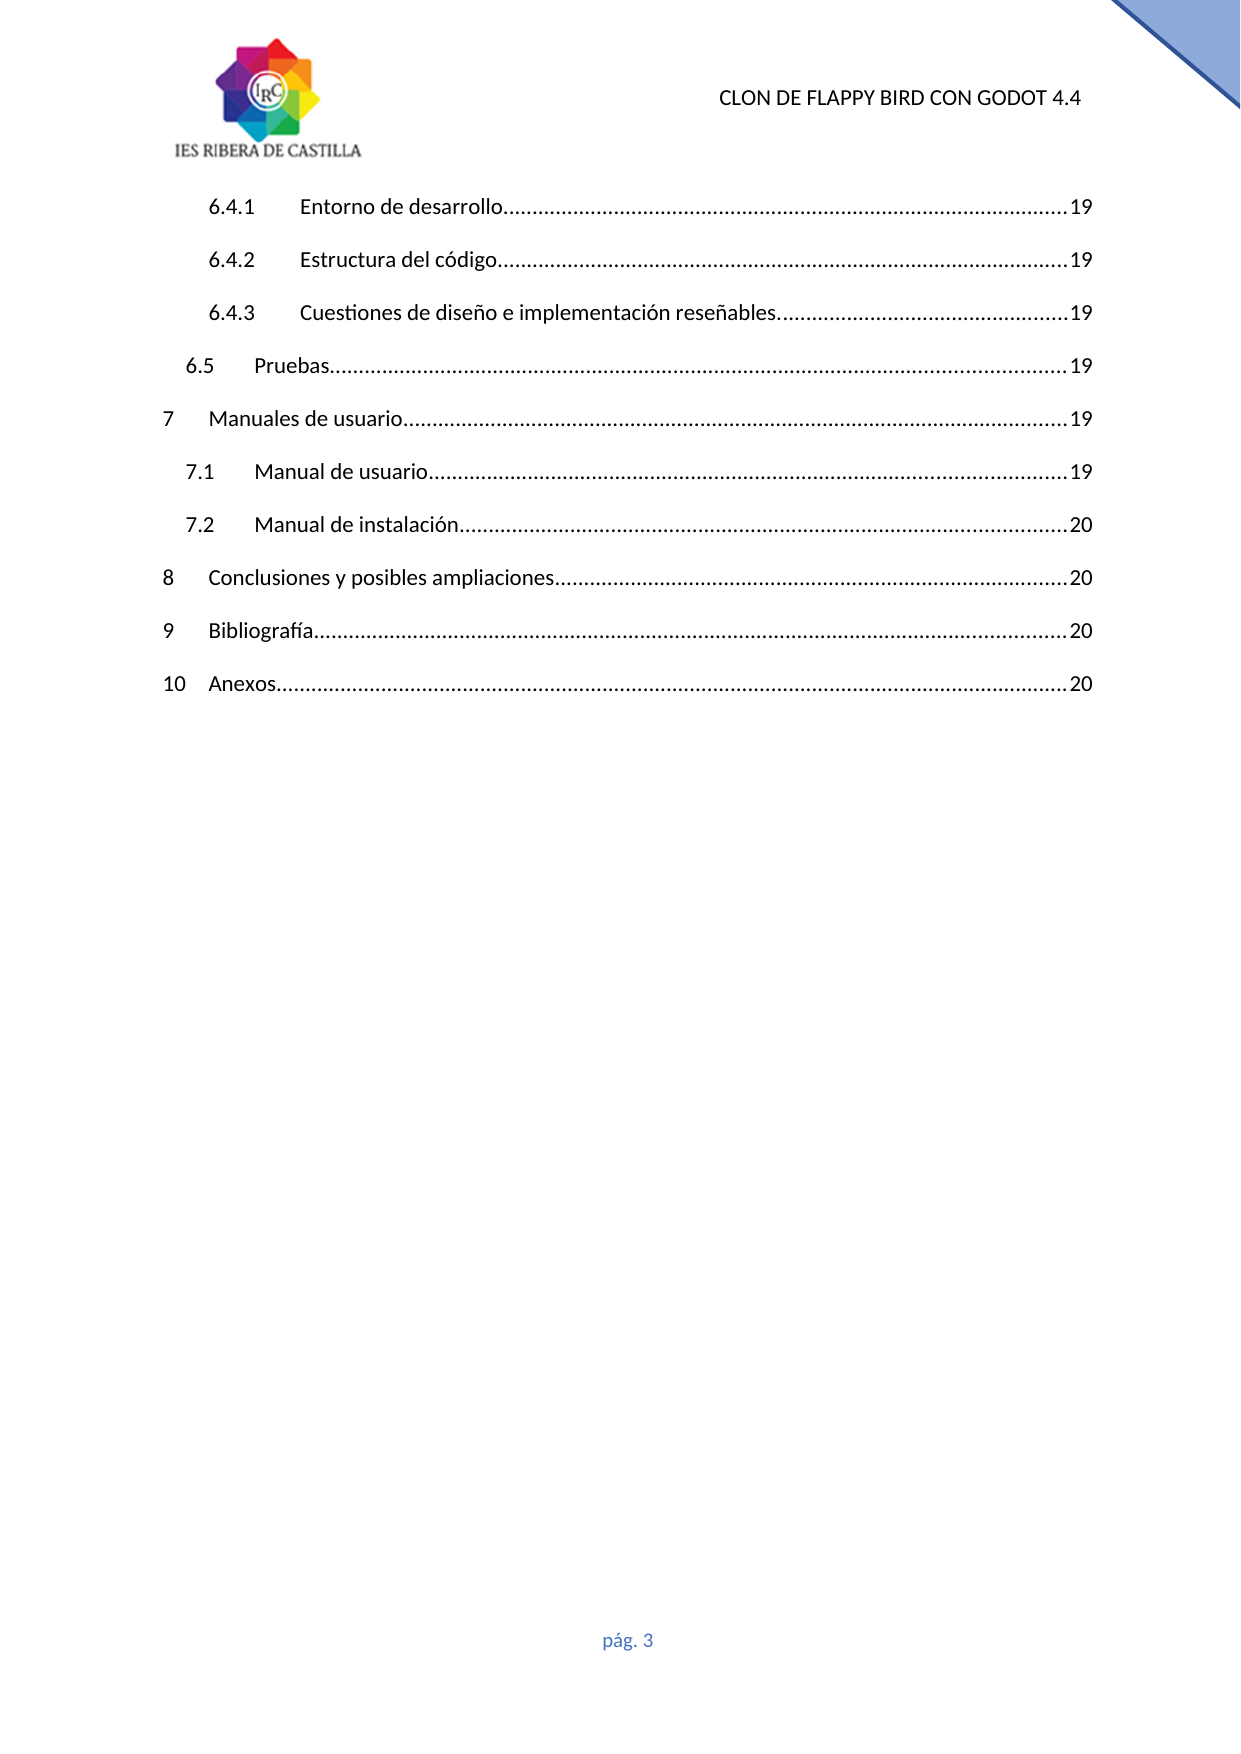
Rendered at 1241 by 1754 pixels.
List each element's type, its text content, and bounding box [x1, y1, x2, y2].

text 7 Manuales de usuario 19 [162, 404, 1093, 432]
text 6.5 Pruebas. 19 [185, 351, 1093, 379]
text 7.1 Manual de usuario 19 [185, 457, 1093, 485]
picture [173, 29, 366, 164]
text 8 Conclusiones y posibles ampliaciones 20 [162, 563, 1093, 591]
text 9 Bibliografía 20 [162, 616, 1093, 644]
text 6.4.2 Estructura del código. 19 [208, 245, 1093, 273]
text 6.4.3 Cuestiones de diseño e implementación reseñables. 19 [208, 298, 1093, 326]
text 10 Anexos 20 [162, 669, 1093, 697]
text 6.4.1 Entorno de desarrollo. 19 [208, 192, 1093, 220]
text 7.2 Manual de instalación 20 [185, 510, 1093, 538]
